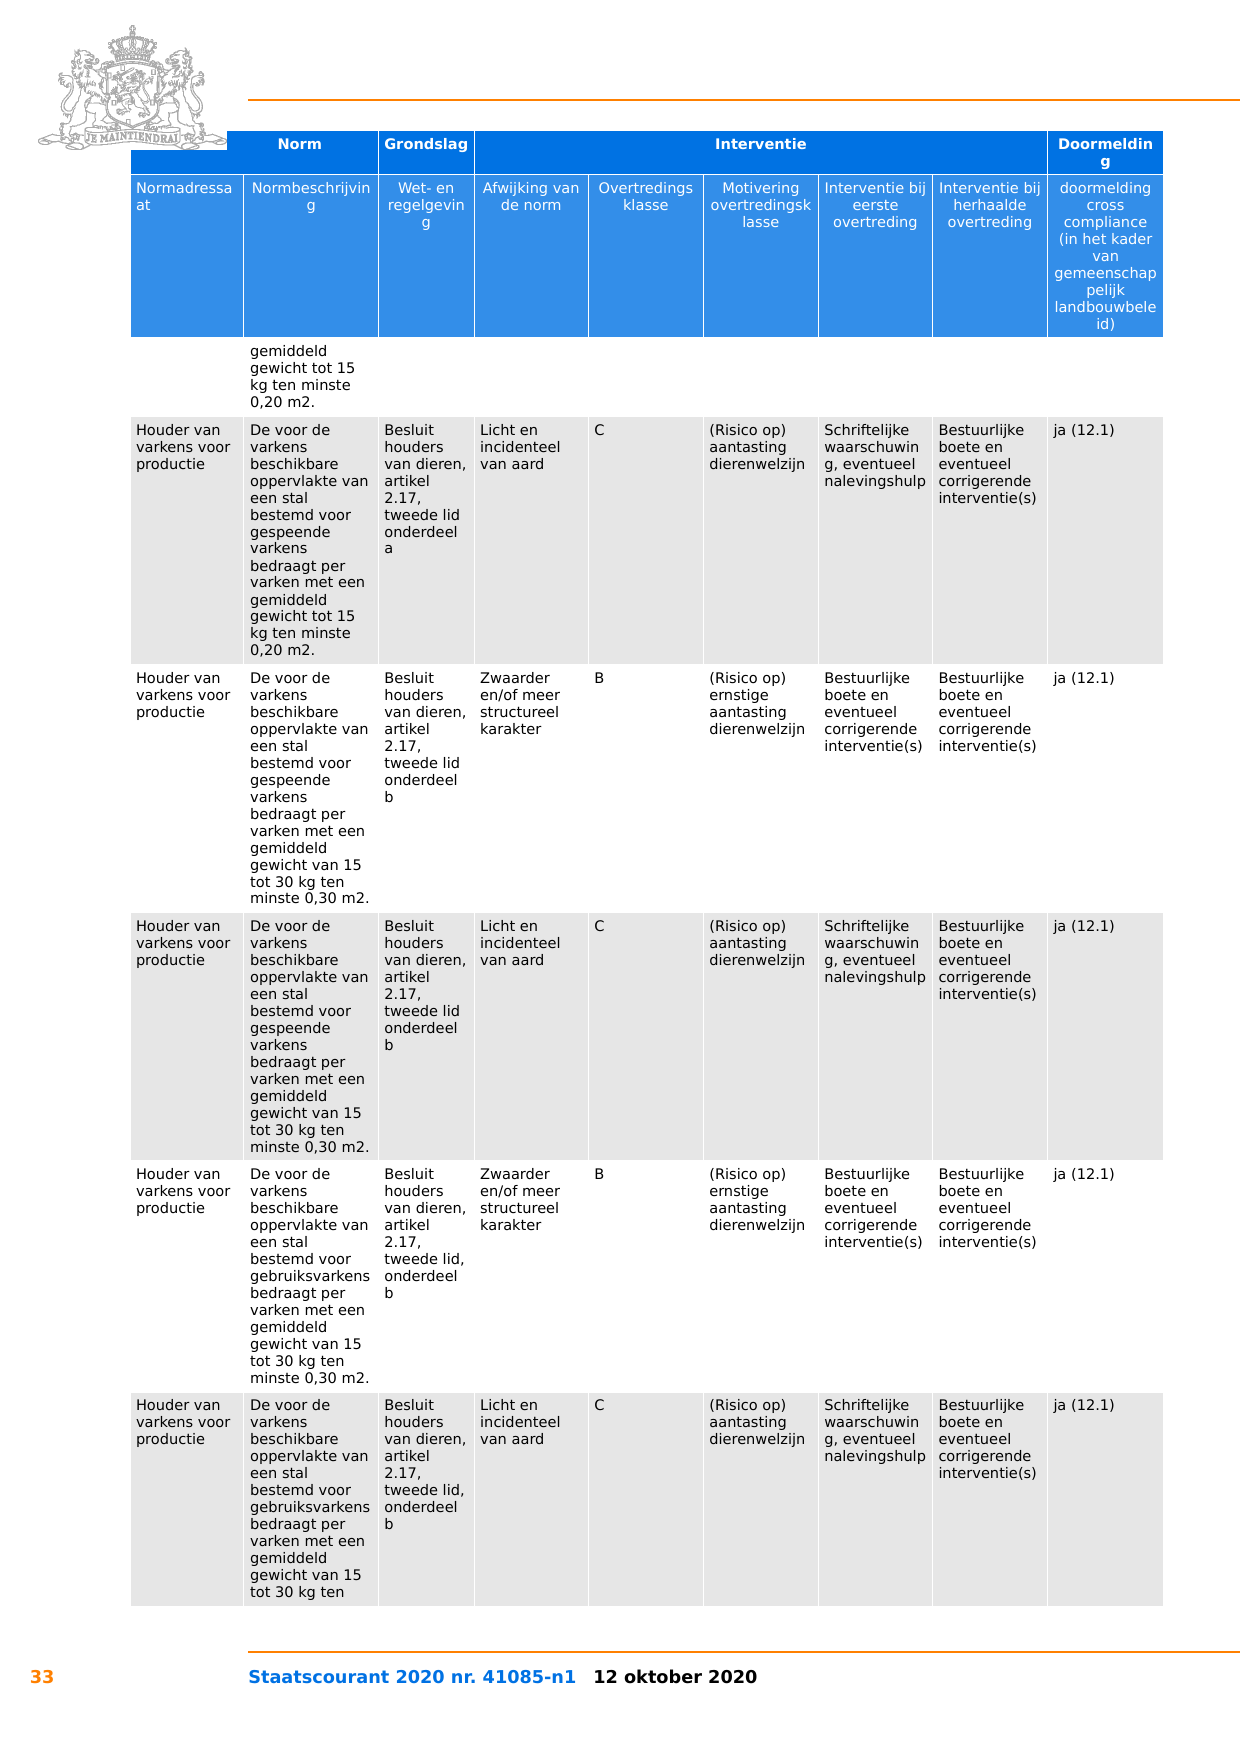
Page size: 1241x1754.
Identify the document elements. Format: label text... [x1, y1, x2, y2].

table_header Norm [131, 131, 378, 174]
table_cell Interventie bij herhaalde overtreding [933, 175, 1047, 337]
table_cell Houder van varkens voor productie [131, 1393, 243, 1606]
table_cell Bestuurlijke boete en eventueel corrigerende interventie(s) [933, 417, 1047, 664]
table_cell [933, 339, 1047, 416]
table_cell B [589, 665, 703, 912]
table_cell Normadressaat [131, 175, 243, 337]
table_cell ja (12.1) [1048, 665, 1163, 912]
table_header Interventie [475, 131, 1047, 174]
table_cell Bestuurlijke boete en eventueel corrigerende interventie(s) [933, 1161, 1047, 1391]
table_cell [704, 339, 818, 416]
table_cell Bestuurlijke boete en eventueel corrigerende interventie(s) [933, 665, 1047, 912]
picture [38, 25, 227, 150]
table_cell Houder van varkens voor productie [131, 665, 243, 912]
table_cell Houder van varkens voor productie [131, 913, 243, 1160]
table_cell Schriftelijke waarschuwing, eventueel nalevingshulp [819, 1393, 932, 1606]
table_cell C [589, 1393, 703, 1606]
table_cell gemiddeld gewicht tot 15 kg ten minste 0,20 m2. [244, 339, 378, 416]
table_cell Bestuurlijke boete en eventueel corrigerende interventie(s) [933, 1393, 1047, 1606]
table_cell Schriftelijke waarschuwing, eventueel nalevingshulp [819, 417, 932, 664]
table_cell C [589, 913, 703, 1160]
table_cell C [589, 417, 703, 664]
table_cell De voor de varkens beschikbare oppervlakte van een stal bestemd voor gespeende varkens bedraagt per varken met een gemiddeld gewicht van 15 tot 30 kg ten minste 0,30 m2. [244, 913, 378, 1160]
table_cell De voor de varkens beschikbare oppervlakte van een stal bestemd voor gespeende varkens bedraagt per varken met een gemiddeld gewicht tot 15 kg ten minste 0,20 m2. [244, 417, 378, 664]
table_cell ja (12.1) [1048, 417, 1163, 664]
table_cell Motivering overtredingsklasse [704, 175, 818, 337]
table_cell Licht en incidenteel van aard [475, 1393, 588, 1606]
table_cell Licht en incidenteel van aard [475, 417, 588, 664]
table_cell Bestuurlijke boete en eventueel corrigerende interventie(s) [933, 913, 1047, 1160]
table_cell [819, 339, 932, 416]
table_cell (Risico op) ernstige aantasting dierenwelzijn [704, 665, 818, 912]
table_cell Besluit houders van dieren, artikel 2.17, tweede lid, onderdeel b [379, 1161, 474, 1391]
table_cell De voor de varkens beschikbare oppervlakte van een stal bestemd voor gespeende varkens bedraagt per varken met een gemiddeld gewicht van 15 tot 30 kg ten minste 0,30 m2. [244, 665, 378, 912]
table_cell doormelding cross compliance (in het kader van gemeenschappelijk landbouwbeleid) [1048, 175, 1163, 337]
table_cell [379, 339, 474, 416]
table_cell Schriftelijke waarschuwing, eventueel nalevingshulp [819, 913, 932, 1160]
table_cell Zwaarder en/of meer structureel karakter [475, 665, 588, 912]
table_cell Normbeschrijving [244, 175, 378, 337]
table_cell De voor de varkens beschikbare oppervlakte van een stal bestemd voor gebruiksvarkens bedraagt per varken met een gemiddeld gewicht van 15 tot 30 kg ten minste 0,30 m2. [244, 1161, 378, 1391]
table_cell Overtredingsklasse [589, 175, 703, 337]
table_cell [1048, 339, 1163, 416]
table_header Doormelding [1048, 131, 1163, 174]
table_header Grondslag [379, 131, 474, 174]
table_cell Bestuurlijke boete en eventueel corrigerende interventie(s) [819, 1161, 932, 1391]
table_cell Houder van varkens voor productie [131, 417, 243, 664]
table_cell Besluit houders van dieren, artikel 2.17, tweede lid onderdeel a [379, 417, 474, 664]
table_cell Besluit houders van dieren, artikel 2.17, tweede lid onderdeel b [379, 665, 474, 912]
table_cell ja (12.1) [1048, 1393, 1163, 1606]
table_cell De voor de varkens beschikbare oppervlakte van een stal bestemd voor gebruiksvarkens bedraagt per varken met een gemiddeld gewicht van 15 tot 30 kg ten [244, 1393, 378, 1606]
table_cell Wet- en regelgeving [379, 175, 474, 337]
table_cell Afwijking van de norm [475, 175, 588, 337]
table_cell Bestuurlijke boete en eventueel corrigerende interventie(s) [819, 665, 932, 912]
table_cell Interventie bij eerste overtreding [819, 175, 932, 337]
table_cell (Risico op) aantasting dierenwelzijn [704, 913, 818, 1160]
table_cell Zwaarder en/of meer structureel karakter [475, 1161, 588, 1391]
table_cell [131, 339, 243, 416]
table_cell ja (12.1) [1048, 1161, 1163, 1391]
table_cell (Risico op) aantasting dierenwelzijn [704, 417, 818, 664]
table_cell B [589, 1161, 703, 1391]
table_cell [589, 339, 703, 416]
table_cell Besluit houders van dieren, artikel 2.17, tweede lid, onderdeel b [379, 1393, 474, 1606]
table_cell Besluit houders van dieren, artikel 2.17, tweede lid onderdeel b [379, 913, 474, 1160]
table_cell Licht en incidenteel van aard [475, 913, 588, 1160]
table_cell ja (12.1) [1048, 913, 1163, 1160]
table_cell [475, 339, 588, 416]
table_cell (Risico op) aantasting dierenwelzijn [704, 1393, 818, 1606]
table_cell (Risico op) ernstige aantasting dierenwelzijn [704, 1161, 818, 1391]
table_cell Houder van varkens voor productie [131, 1161, 243, 1391]
